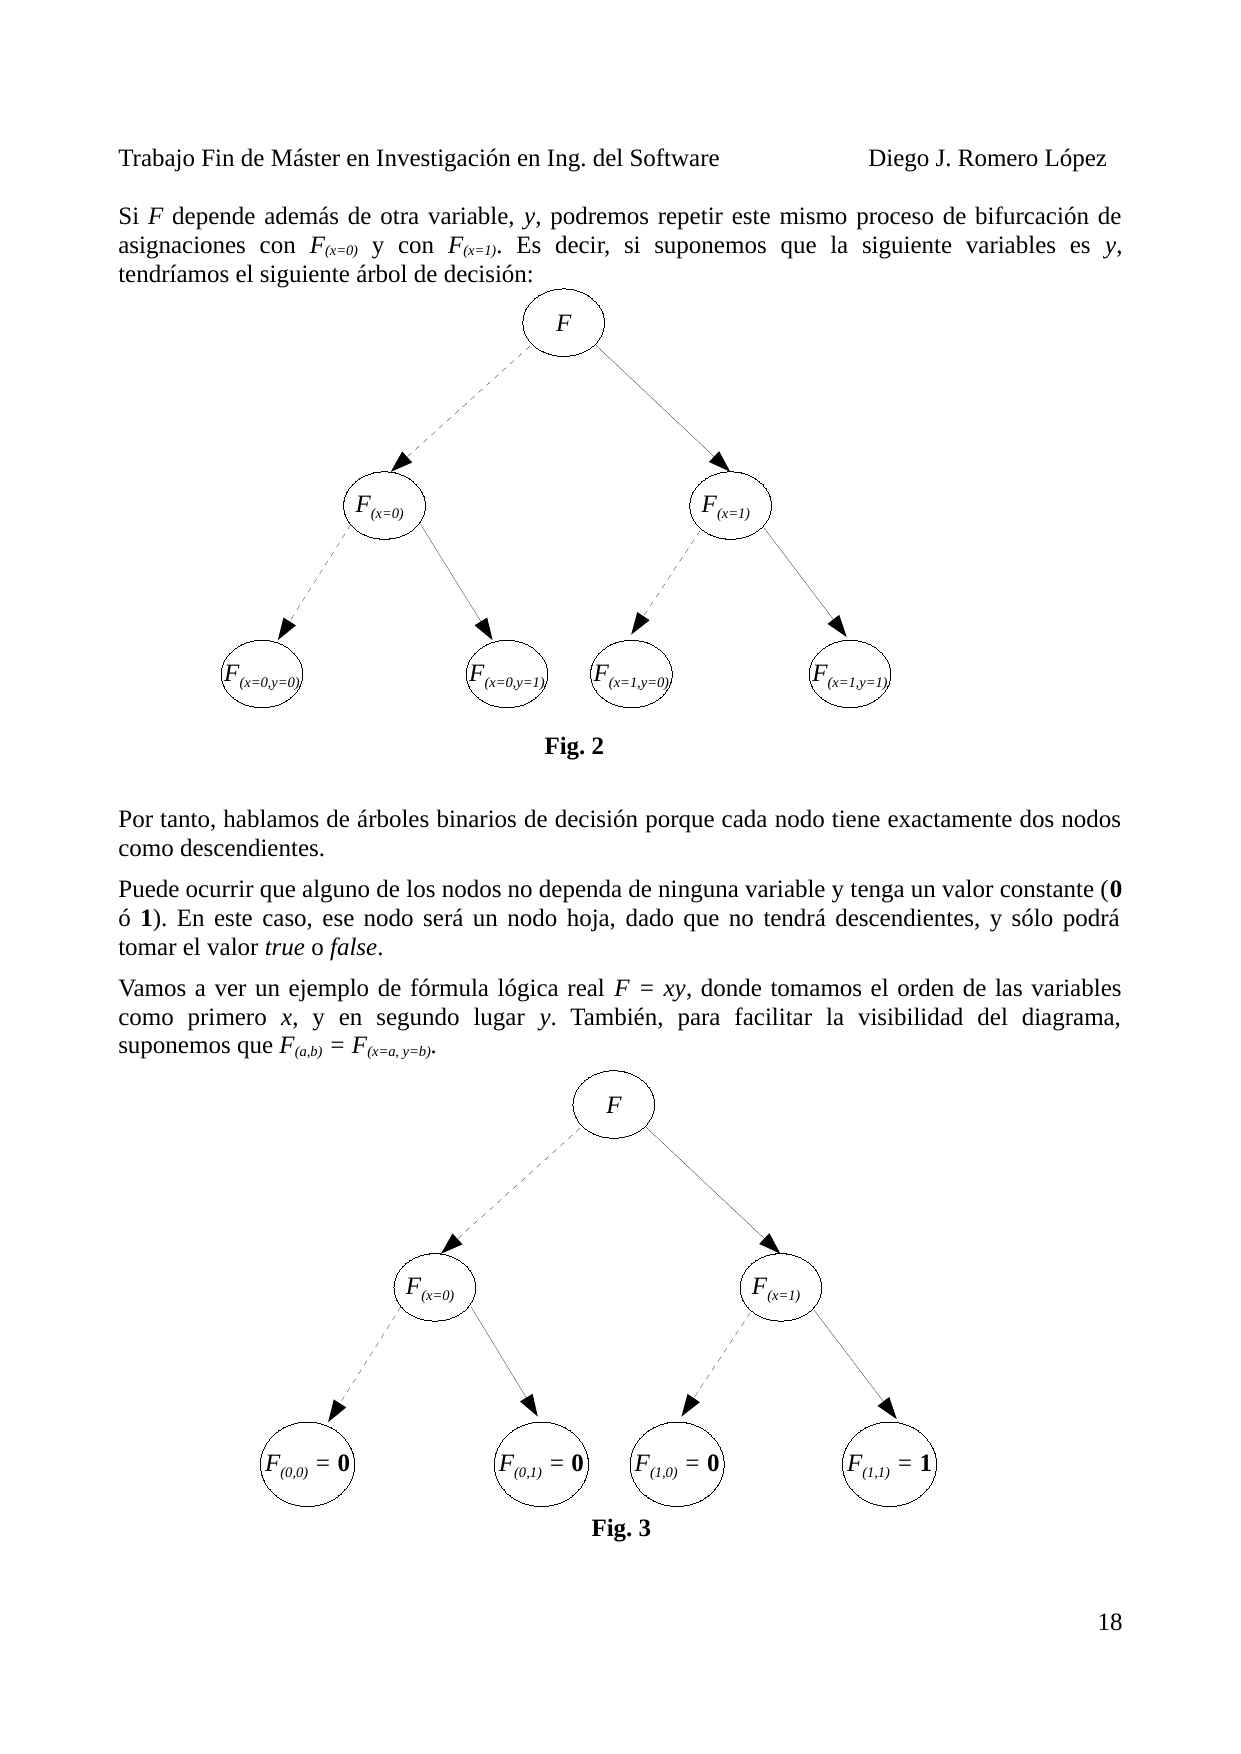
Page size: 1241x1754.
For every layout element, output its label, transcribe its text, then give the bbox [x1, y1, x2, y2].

text Por tanto, hablamos de árboles binarios de decisión porque cada nodo tiene exactamente dos nodos como descendientes. [118, 804, 1122, 862]
text Puede ocurrir que alguno de los nodos no dependa de ninguna variable y tenga un valor constante (0 ó 1). En este caso, ese nodo será un nodo hoja, dado que no tendrá descendientes, y sólo podrá tomar el valor true o false. [118, 874, 1122, 960]
text Si F depende además de otra variable, y, podremos repetir este mismo proceso de bifurcación de asignaciones con F(x=0) y con F(x=1). Es decir, si suponemos que la siguiente variables es y, tendríamos el siguiente árbol de decisión: [118, 201, 1122, 288]
text Vamos a ver un ejemplo de fórmula lógica real F = xy, donde tomamos el orden de las variables como primero x, y en segundo lugar y. También, para facilitar la visibilidad del diagrama, suponemos que F(a,b) = F(x=a, y=b). [118, 973, 1122, 1059]
